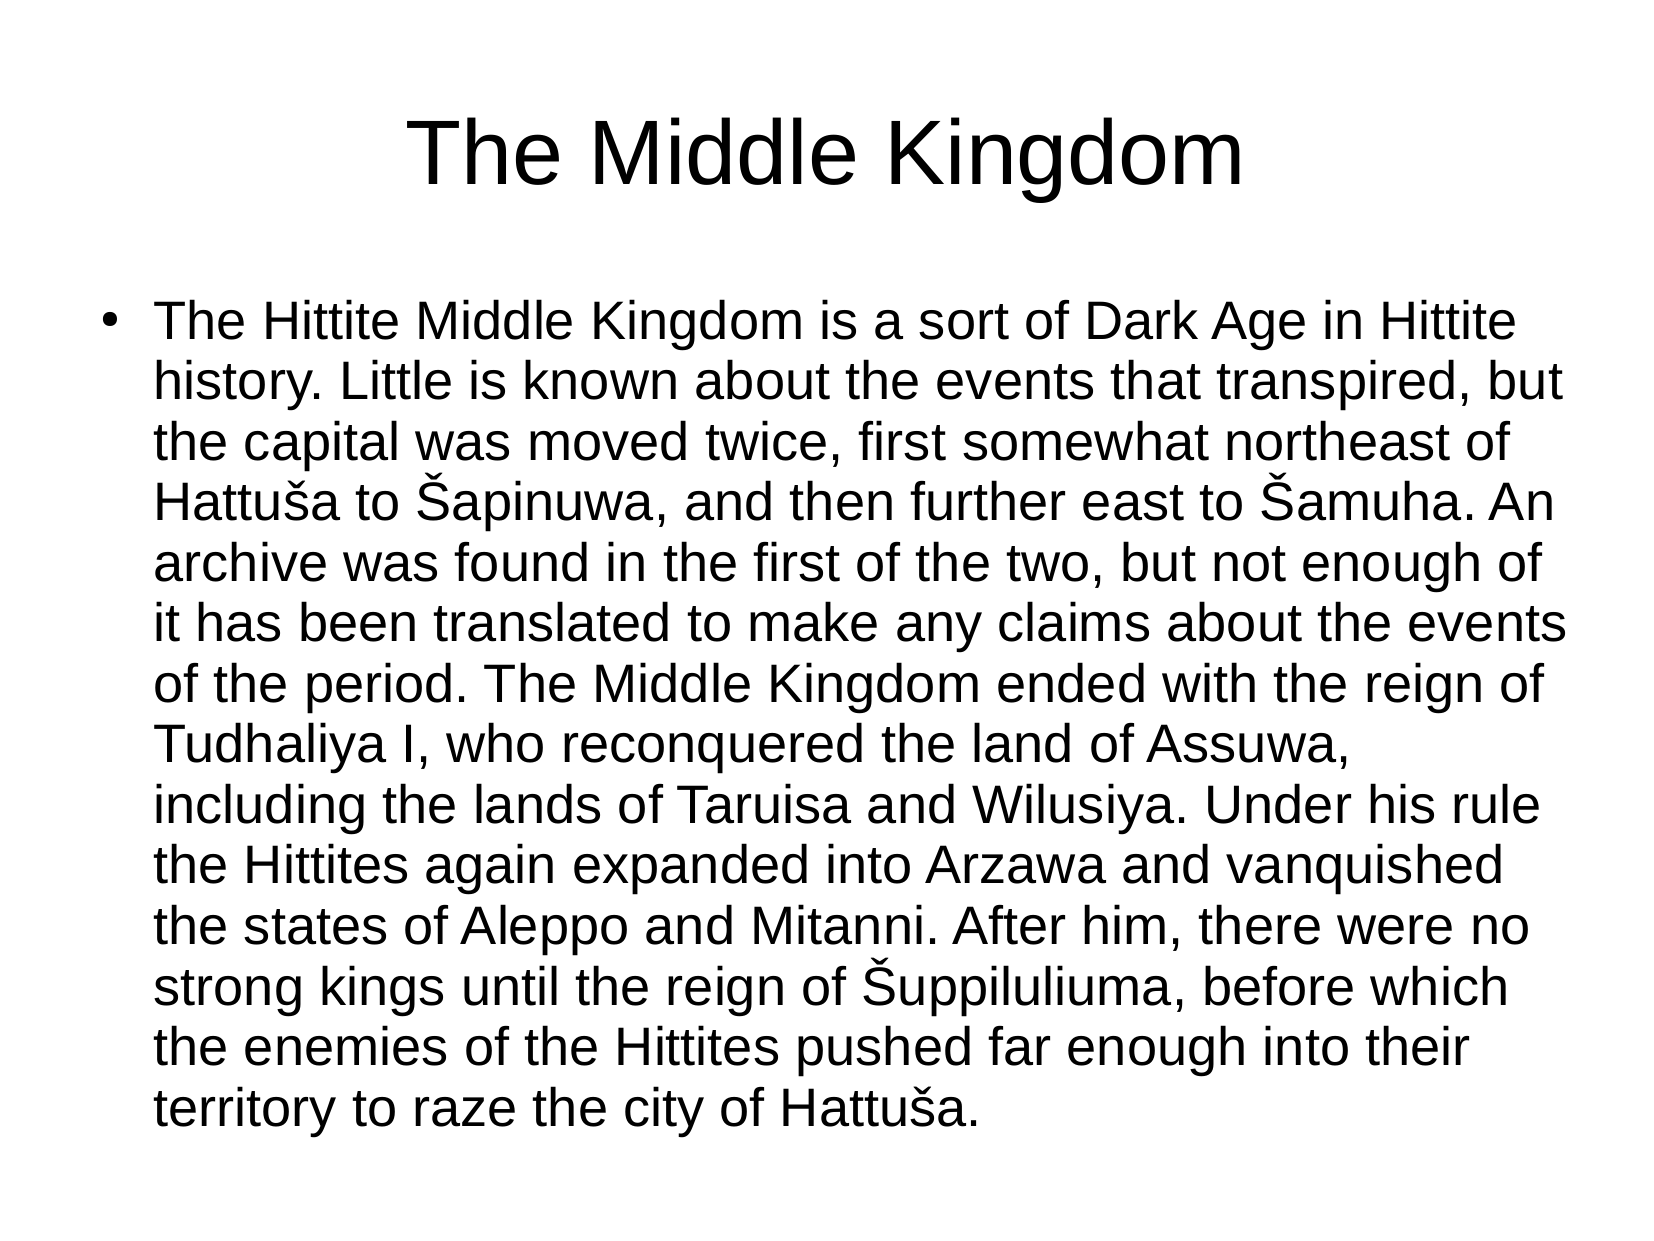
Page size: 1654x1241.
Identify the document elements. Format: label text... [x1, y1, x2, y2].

list The Hittite Middle Kingdom is a sort of Dark Age in Hittite history. Little is known about the events that transpired, but the capital was moved twice, first somewhat northeast of Hattuša to Šapinuwa, and then further east to Šamuha. An archive was found in the first of the two, but not enough of it has been translated to make any claims about the events of the period. The Middle Kingdom ended with the reign of Tudhaliya I, who reconquered the land of Assuwa, including the lands of Taruisa and Wilusiya. Under his rule the Hittites again expanded into Arzawa and vanquished the states of Aleppo and Mitanni. After him, there were no strong kings until the reign of Šuppiluliuma, before which the enemies of the Hittites pushed far enough into their territory to raze the city of Hattuša. [82, 290, 1571, 1138]
title The Middle Kingdom [82, 49, 1571, 257]
